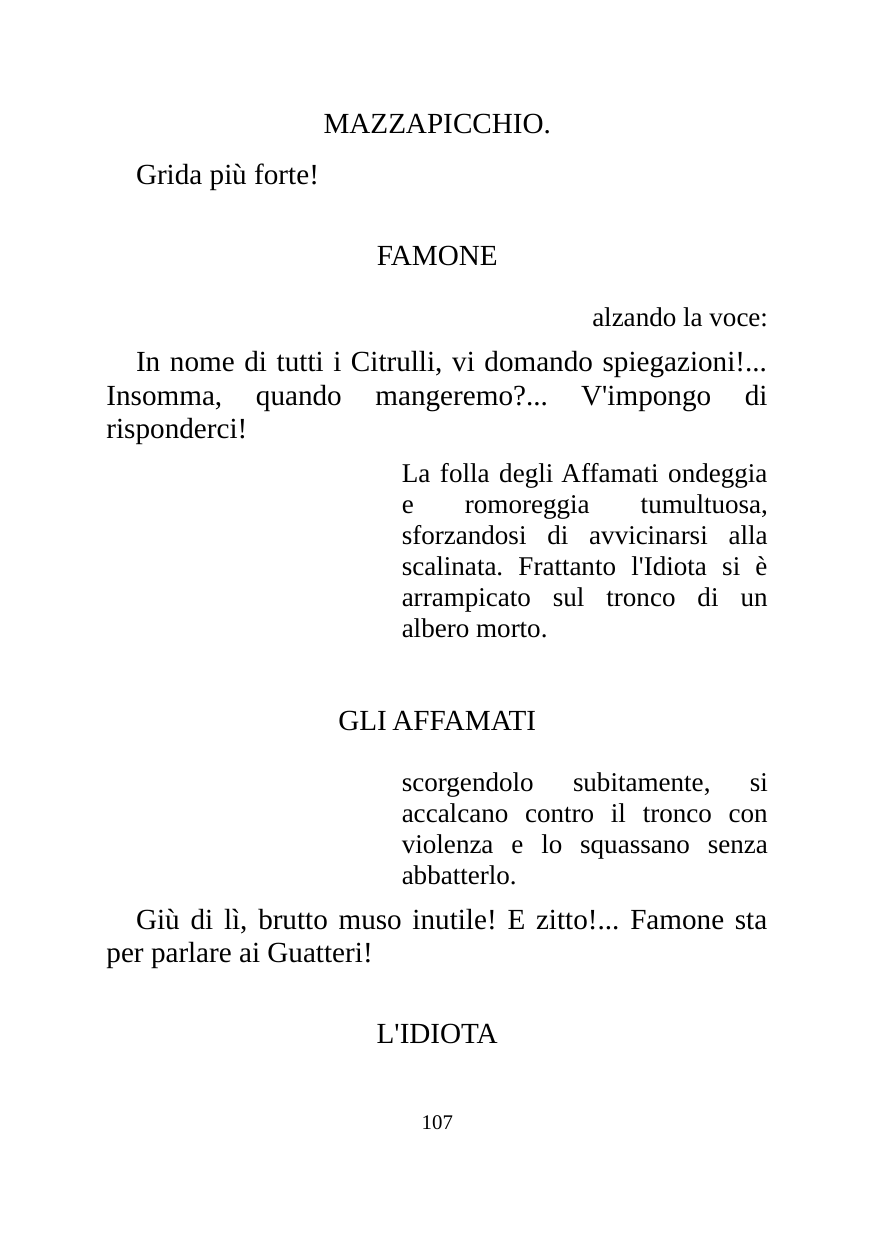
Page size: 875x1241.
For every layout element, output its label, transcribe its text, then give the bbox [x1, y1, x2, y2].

text In nome di tutti i Citrulli, vi domando spiegazioni!... Insomma, quando mangeremo?... V'impongo di risponderci! [106, 344, 768, 445]
text alzando la voce: [402, 301, 768, 332]
text GLI AFFAMATI [106, 703, 768, 736]
text l'idiota [106, 1016, 768, 1050]
text MAZZAPICCHIO. [106, 106, 768, 140]
text Giù di lì, brutto muso inutile! E zitto!... Famone sta per parlare ai Guatteri! [106, 902, 768, 969]
text FAMONE [106, 238, 768, 272]
text La folla degli Affamati ondeggia e romoreggia tumultuosa, sforzandosi di avvicinarsi alla scalinata. Frattanto l'Idiota si è arrampicato sul tronco di un albero morto. [402, 457, 768, 643]
text Grida più forte! [106, 157, 768, 191]
text scorgendolo subitamente, si accalcano contro il tronco con violenza e lo squassano senza abbatterlo. [402, 766, 768, 890]
